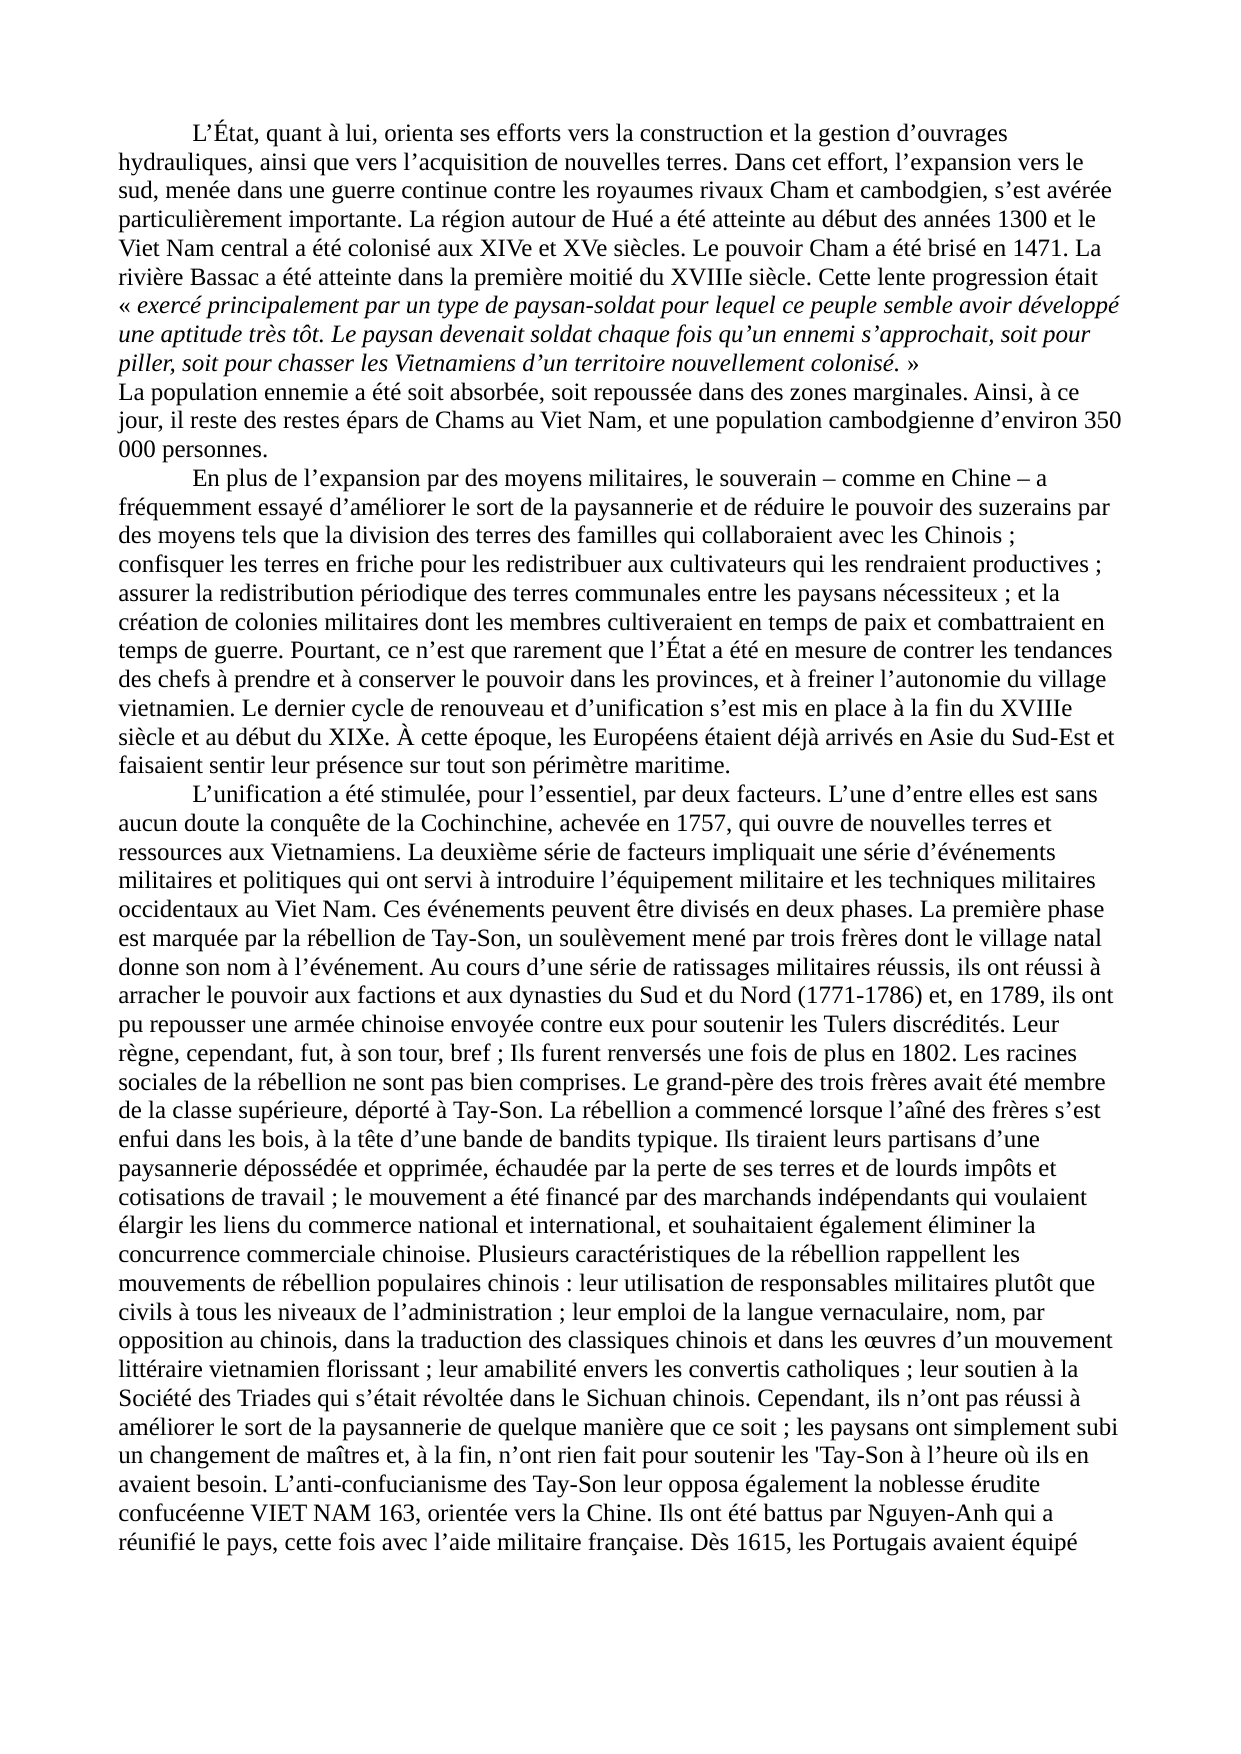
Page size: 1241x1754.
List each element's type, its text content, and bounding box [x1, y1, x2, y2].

text « exercé principalement par un type de paysan-soldat pour lequel ce peuple semble avoir développé une aptitude très tôt. Le paysan devenait soldat chaque fois qu’un ennemi s’approchait, soit pour piller, soit pour chasser les Vietnamiens d’un territoire nouvellement colonisé. » [118, 291, 1122, 377]
text L’État, quant à lui, orienta ses efforts vers la construction et la gestion d’ouvrages hydrauliques, ainsi que vers l’acquisition de nouvelles terres. Dans cet effort, l’expansion vers le sud, menée dans une guerre continue contre les royaumes rivaux Cham et cambodgien, s’est avérée particulièrement importante. La région autour de Hué a été atteinte au début des années 1300 et le Viet Nam central a été colonisé aux XIVe et XVe siècles. Le pouvoir Cham a été brisé en 1471. La rivière Bassac a été atteinte dans la première moitié du XVIIIe siècle. Cette lente progression était [118, 118, 1122, 291]
text L’unification a été stimulée, pour l’essentiel, par deux facteurs. L’une d’entre elles est sans aucun doute la conquête de la Cochinchine, achevée en 1757, qui ouvre de nouvelles terres et ressources aux Vietnamiens. La deuxième série de facteurs impliquait une série d’événements militaires et politiques qui ont servi à introduire l’équipement militaire et les techniques militaires occidentaux au Viet Nam. Ces événements peuvent être divisés en deux phases. La première phase est marquée par la rébellion de Tay-Son, un soulèvement mené par trois frères dont le village natal donne son nom à l’événement. Au cours d’une série de ratissages militaires réussis, ils ont réussi à arracher le pouvoir aux factions et aux dynasties du Sud et du Nord (1771-1786) et, en 1789, ils ont pu repousser une armée chinoise envoyée contre eux pour soutenir les Tulers discrédités. Leur règne, cependant, fut, à son tour, bref ; Ils furent renversés une fois de plus en 1802. Les racines sociales de la rébellion ne sont pas bien comprises. Le grand-père des trois frères avait été membre de la classe supérieure, déporté à Tay-Son. La rébellion a commencé lorsque l’aîné des frères s’est enfui dans les bois, à la tête d’une bande de bandits typique. Ils tiraient leurs partisans d’une paysannerie dépossédée et opprimée, échaudée par la perte de ses terres et de lourds impôts et cotisations de travail ; le mouvement a été financé par des marchands indépendants qui voulaient élargir les liens du commerce national et international, et souhaitaient également éliminer la concurrence commerciale chinoise. Plusieurs caractéristiques de la rébellion rappellent les mouvements de rébellion populaires chinois : leur utilisation de responsables militaires plutôt que civils à tous les niveaux de l’administration ; leur emploi de la langue vernaculaire, nom, par opposition au chinois, dans la traduction des classiques chinois et dans les œuvres d’un mouvement littéraire vietnamien florissant ; leur amabilité envers les convertis catholiques ; leur soutien à la Société des Triades qui s’était révoltée dans le Sichuan chinois. Cependant, ils n’ont pas réussi à améliorer le sort de la paysannerie de quelque manière que ce soit ; les paysans ont simplement subi un changement de maîtres et, à la fin, n’ont rien fait pour soutenir les 'Tay-Son à l’heure où ils en avaient besoin. L’anti-confucianisme des Tay-Son leur opposa également la noblesse érudite confucéenne VIET NAM 163, orientée vers la Chine. Ils ont été battus par Nguyen-Anh qui a réunifié le pays, cette fois avec l’aide militaire française. Dès 1615, les Portugais avaient équipé [118, 779, 1122, 1556]
text La population ennemie a été soit absorbée, soit repoussée dans des zones marginales. Ainsi, à ce jour, il reste des restes épars de Chams au Viet Nam, et une population cambodgienne d’environ 350 000 personnes. [118, 377, 1122, 463]
text En plus de l’expansion par des moyens militaires, le souverain – comme en Chine – a fréquemment essayé d’améliorer le sort de la paysannerie et de réduire le pouvoir des suzerains par des moyens tels que la division des terres des familles qui collaboraient avec les Chinois ; confisquer les terres en friche pour les redistribuer aux cultivateurs qui les rendraient productives ; assurer la redistribution périodique des terres communales entre les paysans nécessiteux ; et la création de colonies militaires dont les membres cultiveraient en temps de paix et combattraient en temps de guerre. Pourtant, ce n’est que rarement que l’État a été en mesure de contrer les tendances des chefs à prendre et à conserver le pouvoir dans les provinces, et à freiner l’autonomie du village vietnamien. Le dernier cycle de renouveau et d’unification s’est mis en place à la fin du XVIIIe siècle et au début du XIXe. À cette époque, les Européens étaient déjà arrivés en Asie du Sud-Est et faisaient sentir leur présence sur tout son périmètre maritime. [118, 463, 1122, 779]
